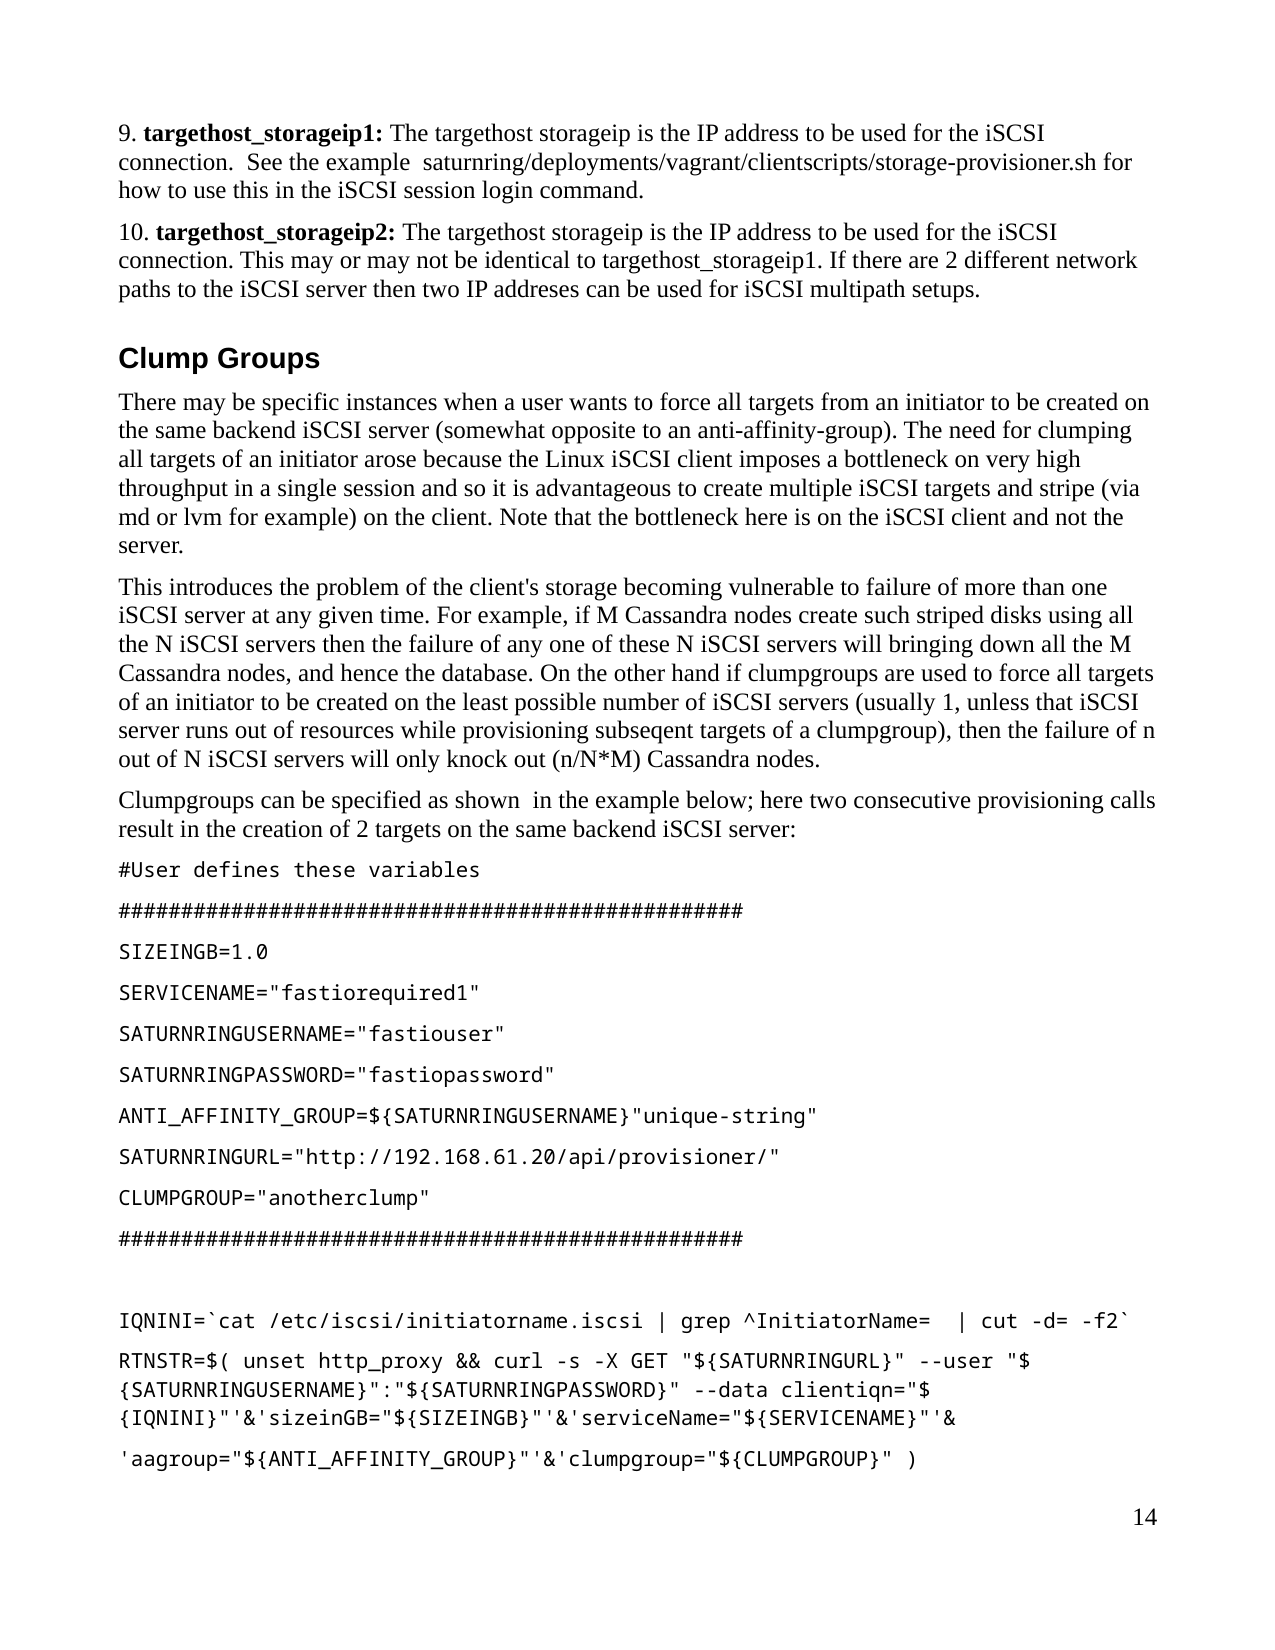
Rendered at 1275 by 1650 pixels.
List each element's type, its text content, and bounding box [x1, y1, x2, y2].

subtitle Clump Groups [118, 341, 1157, 374]
text There may be specific instances when a user wants to force all targets from an initiator to be created on the same backend iSCSI server (somewhat opposite to an anti-affinity-group). The need for clumping all targets of an initiator arose because the Linux iSCSI client imposes a bottleneck on very high throughput in a single session and so it is advantageous to create multiple iSCSI targets and stripe (via md or lvm for example) on the client. Note that the bottleneck here is on the iSCSI client and not the server. [118, 387, 1157, 559]
text SERVICENAME="fastiorequired1" [118, 978, 1157, 1007]
text RTNSTR=$( unset http_proxy && curl -s -X GET "${SATURNRINGURL}" --user "${SATURNRINGUSERNAME}":"${SATURNRINGPASSWORD}" --data clientiqn="${IQNINI}"'&'sizeinGB="${SIZEINGB}"'&'serviceName="${SERVICENAME}"'& [118, 1347, 1157, 1432]
text Clumpgroups can be specified as shown in the example below; here two consecutive provisioning calls result in the creation of 2 targets on the same backend iSCSI server: [118, 785, 1157, 843]
text This introduces the problem of the client's storage becoming vulnerable to failure of more than one iSCSI server at any given time. For example, if M Cassandra nodes create such striped disks using all the N iSCSI servers then the failure of any one of these N iSCSI servers will bringing down all the M Cassandra nodes, and hence the database. On the other hand if clumpgroups are used to force all targets of an initiator to be created on the least possible number of iSCSI servers (usually 1, unless that iSCSI server runs out of resources while provisioning subseqent targets of a clumpgroup), then the failure of n out of N iSCSI servers will only knock out (n/N*M) Cassandra nodes. [118, 572, 1157, 773]
text ################################################## [118, 1224, 1157, 1252]
text SIZEINGB=1.0 [118, 937, 1157, 966]
text SATURNRINGUSERNAME="fastiouser" [118, 1019, 1157, 1048]
text CLUMPGROUP="anotherclump" [118, 1183, 1157, 1211]
text 'aagroup="${ANTI_AFFINITY_GROUP}"'&'clumpgroup="${CLUMPGROUP}" ) [118, 1444, 1157, 1473]
text IQNINI=`cat /etc/iscsi/initiatorname.iscsi | grep ^InitiatorName= | cut -d= -f2` [118, 1306, 1157, 1334]
text 10. targethost_storageip2: The targethost storageip is the IP address to be used for the iSCSI connection. This may or may not be identical to targethost_storageip1. If there are 2 different network paths to the iSCSI server then two IP addreses can be used for iSCSI multipath setups. [118, 217, 1157, 303]
text ANTI_AFFINITY_GROUP=${SATURNRINGUSERNAME}"unique-string" [118, 1101, 1157, 1129]
text SATURNRINGPASSWORD="fastiopassword" [118, 1060, 1157, 1088]
text SATURNRINGURL="http://192.168.61.20/api/provisioner/" [118, 1142, 1157, 1170]
text #User defines these variables [118, 855, 1157, 884]
text ################################################## [118, 896, 1157, 925]
text 9. targethost_storageip1: The targethost storageip is the IP address to be used for the iSCSI connection. See the example saturnring/deployments/vagrant/clientscripts/storage-provisioner.sh for how to use this in the iSCSI session login command. [118, 118, 1157, 204]
